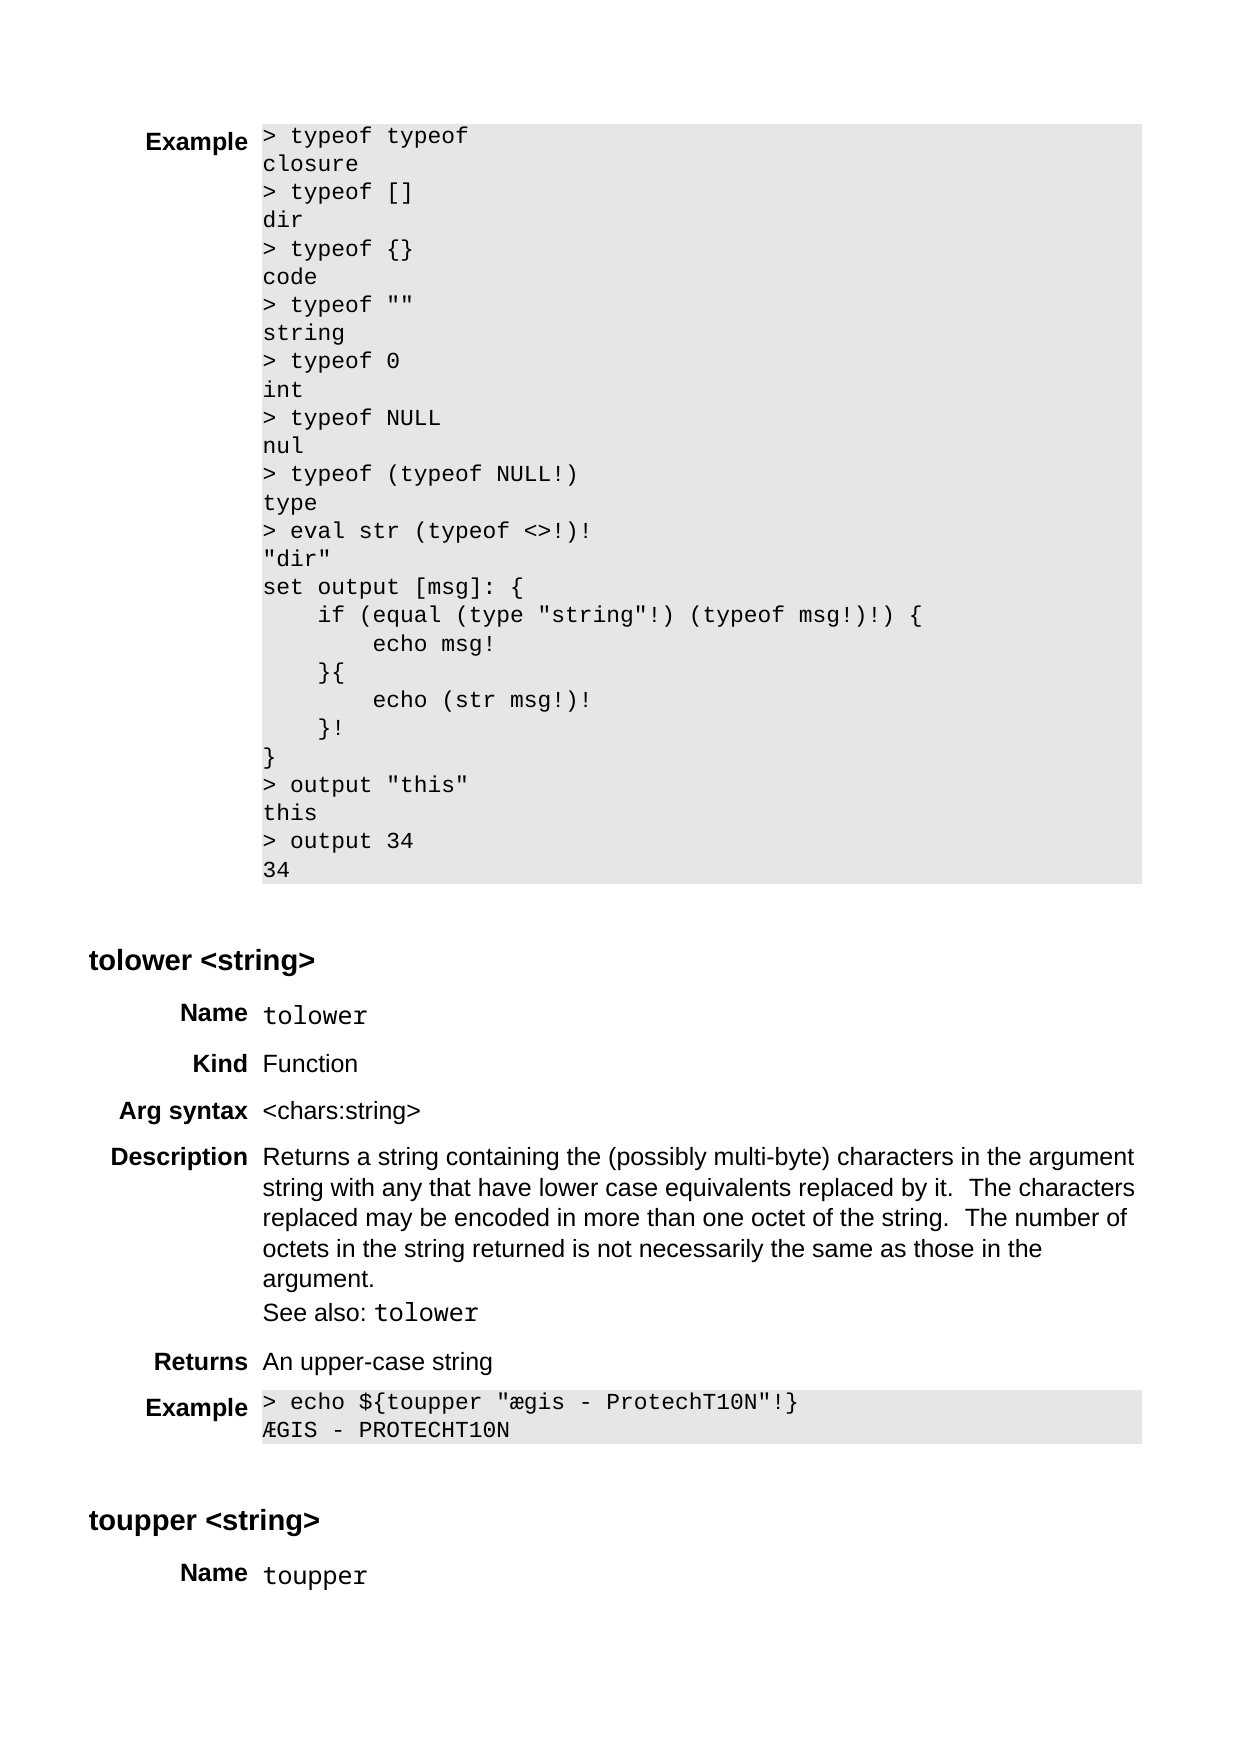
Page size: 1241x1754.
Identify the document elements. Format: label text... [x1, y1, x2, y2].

table_cell <chars:string> [260, 1087, 1145, 1133]
table_cell Kind [89, 1041, 259, 1087]
table_header tolower [260, 989, 1145, 1041]
table_cell An upper-case string [260, 1338, 1145, 1384]
table_cell Function [260, 1041, 1145, 1087]
table_cell > typeof typeof closure > typeof [] dir > typeof {} code > typeof "" string > typeof 0 int > typeof NULL nul > typeof (typeof NULL!) type > eval str (typeof <>!)! "dir" set output [msg]: { if (equal (type "string"!) (typeof msg!)!) { echo msg! }{ echo (str msg!)! }! } > output "this" this > output 34 34 [260, 118, 1145, 896]
table_cell Example [89, 1384, 259, 1456]
table_cell Description [89, 1134, 259, 1338]
table_cell Arg syntax [89, 1087, 259, 1133]
subtitle toupper <string> [88, 1503, 1145, 1537]
table_cell Returns [89, 1338, 259, 1384]
table_header Name [89, 1549, 259, 1601]
table_cell Returns a string containing the (possibly multi-byte) characters in the argument string with any that have lower case equivalents replaced by it. The characters replaced may be encoded in more than one octet of the string. The number of octets in the string returned is not necessarily the same as those in the argument. See also: tolower [260, 1134, 1145, 1338]
table_header Name [89, 989, 259, 1041]
table_cell > echo ${toupper "ægis - ProtechT10N"!} ÆGIS - PROTECHT10N [260, 1384, 1145, 1456]
subtitle tolower <string> [88, 943, 1145, 976]
table_cell Example [89, 118, 259, 896]
table_header toupper [260, 1549, 1145, 1601]
